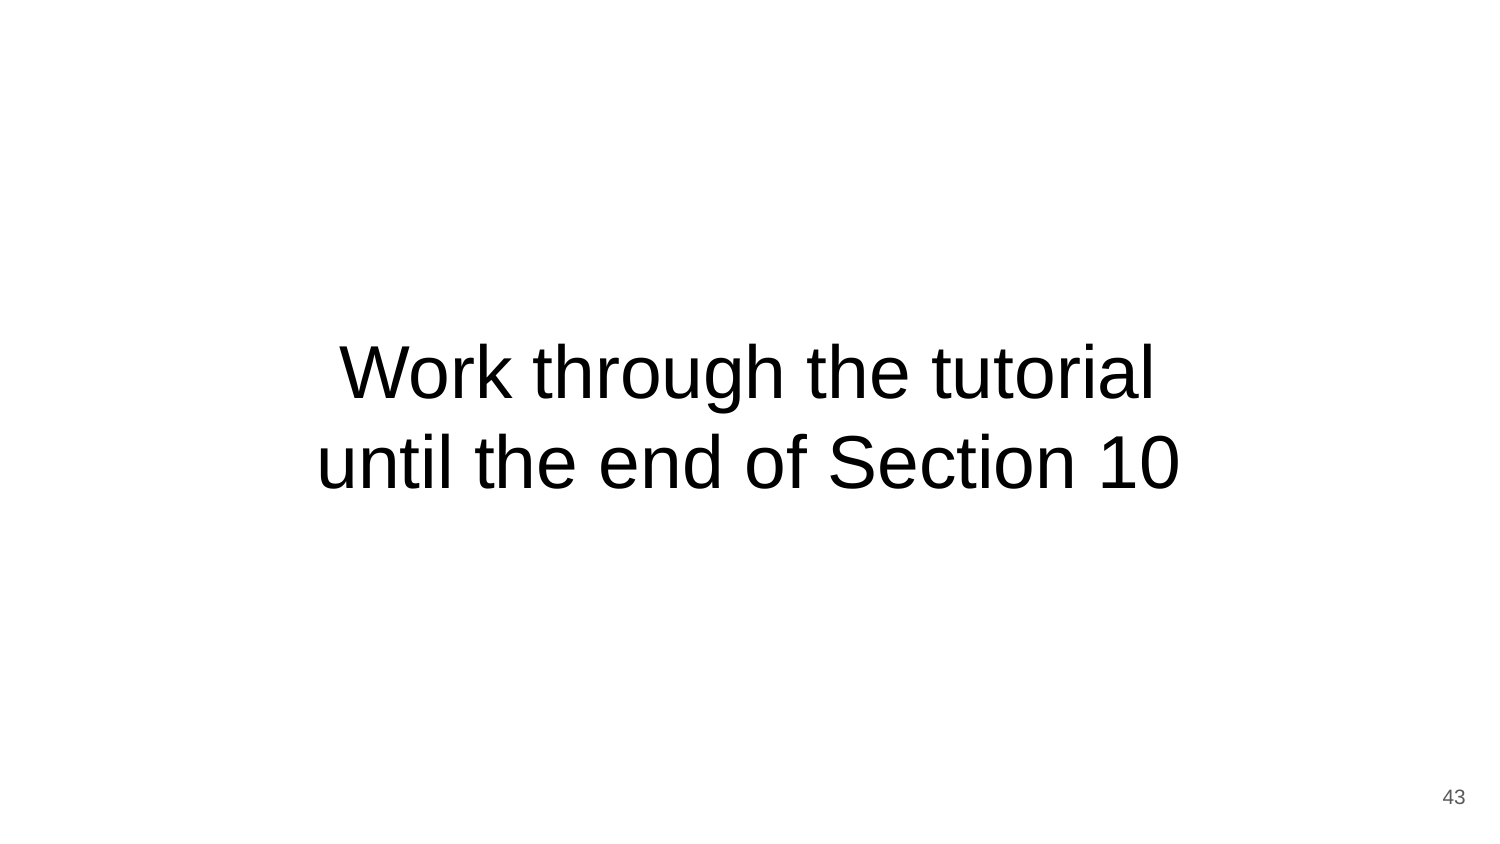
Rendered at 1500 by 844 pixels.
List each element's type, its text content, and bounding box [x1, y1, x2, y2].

slide_number [1438, 783, 1470, 844]
title Work through the tutorial until the end of Section 10 [314, 321, 1186, 504]
